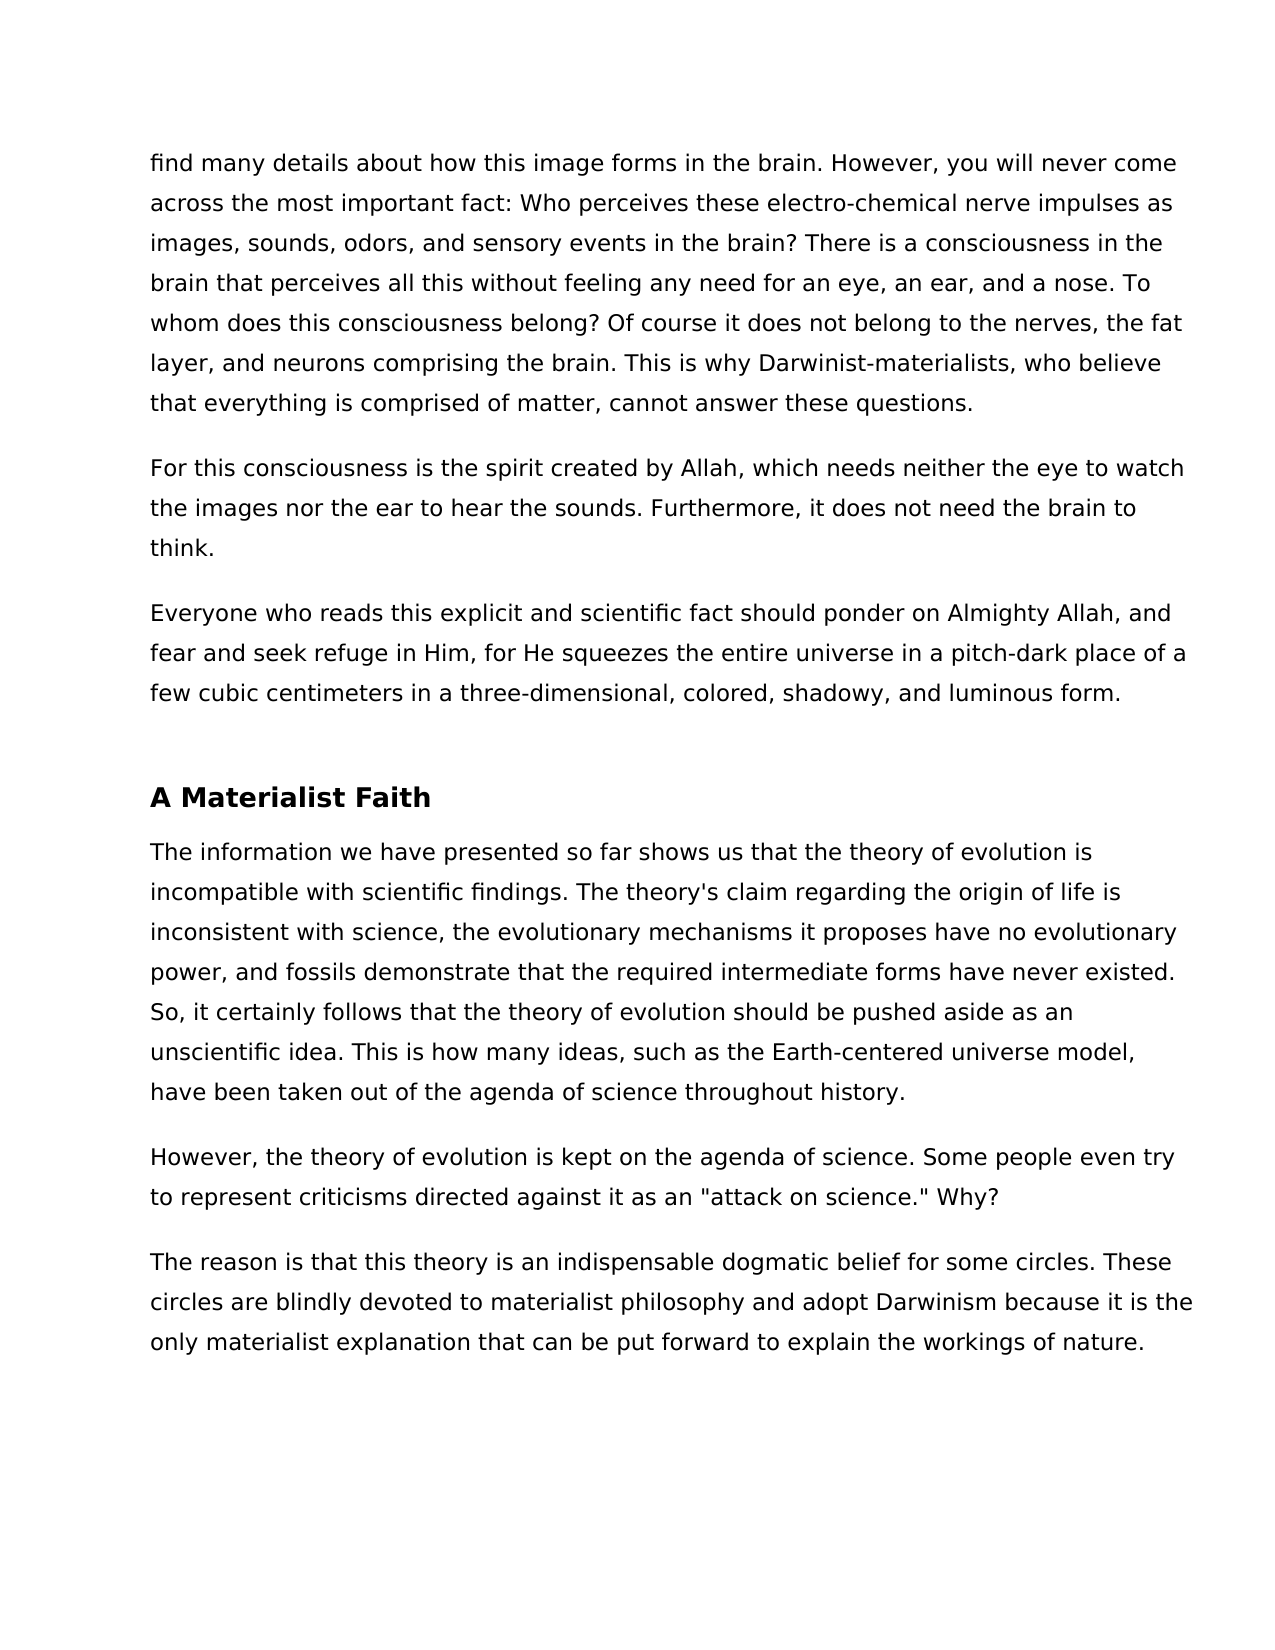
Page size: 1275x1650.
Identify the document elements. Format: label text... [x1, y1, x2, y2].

subtitle A Materialist Faith [150, 782, 1200, 814]
text find many details about how this image forms in the brain. However, you will never come across the most important fact: Who perceives these electro-chemical nerve impulses as images, sounds, odors, and sensory events in the brain? There is a consciousness in the brain that perceives all this without feeling any need for an eye, an ear, and a nose. To whom does this consciousness belong? Of course it does not belong to the nerves, the fat layer, and neurons comprising the brain. This is why Darwinist-materialists, who believe that everything is comprised of matter, cannot answer these questions. [150, 150, 1200, 417]
text The information we have presented so far shows us that the theory of evolution is incompatible with scientific findings. The theory's claim regarding the origin of life is inconsistent with science, the evolutionary mechanisms it proposes have no evolutionary power, and fossils demonstrate that the required intermediate forms have never existed. So, it certainly follows that the theory of evolution should be pushed aside as an unscientific idea. This is how many ideas, such as the Earth-centered universe model, have been taken out of the agenda of science throughout history. [150, 839, 1200, 1106]
text The reason is that this theory is an indispensable dogmatic belief for some circles. These circles are blindly devoted to materialist philosophy and adopt Darwinism because it is the only materialist explanation that can be put forward to explain the workings of nature. [150, 1249, 1200, 1356]
text Everyone who reads this explicit and scientific fact should ponder on Almighty Allah, and fear and seek refuge in Him, for He squeezes the entire universe in a pitch-dark place of a few cubic centimeters in a three-dimensional, colored, shadowy, and luminous form. [150, 600, 1200, 707]
text For this consciousness is the spirit created by Allah, which needs neither the eye to watch the images nor the ear to hear the sounds. Furthermore, it does not need the brain to think. [150, 455, 1200, 562]
text However, the theory of evolution is kept on the agenda of science. Some people even try to represent criticisms directed against it as an "attack on science." Why? [150, 1144, 1200, 1211]
